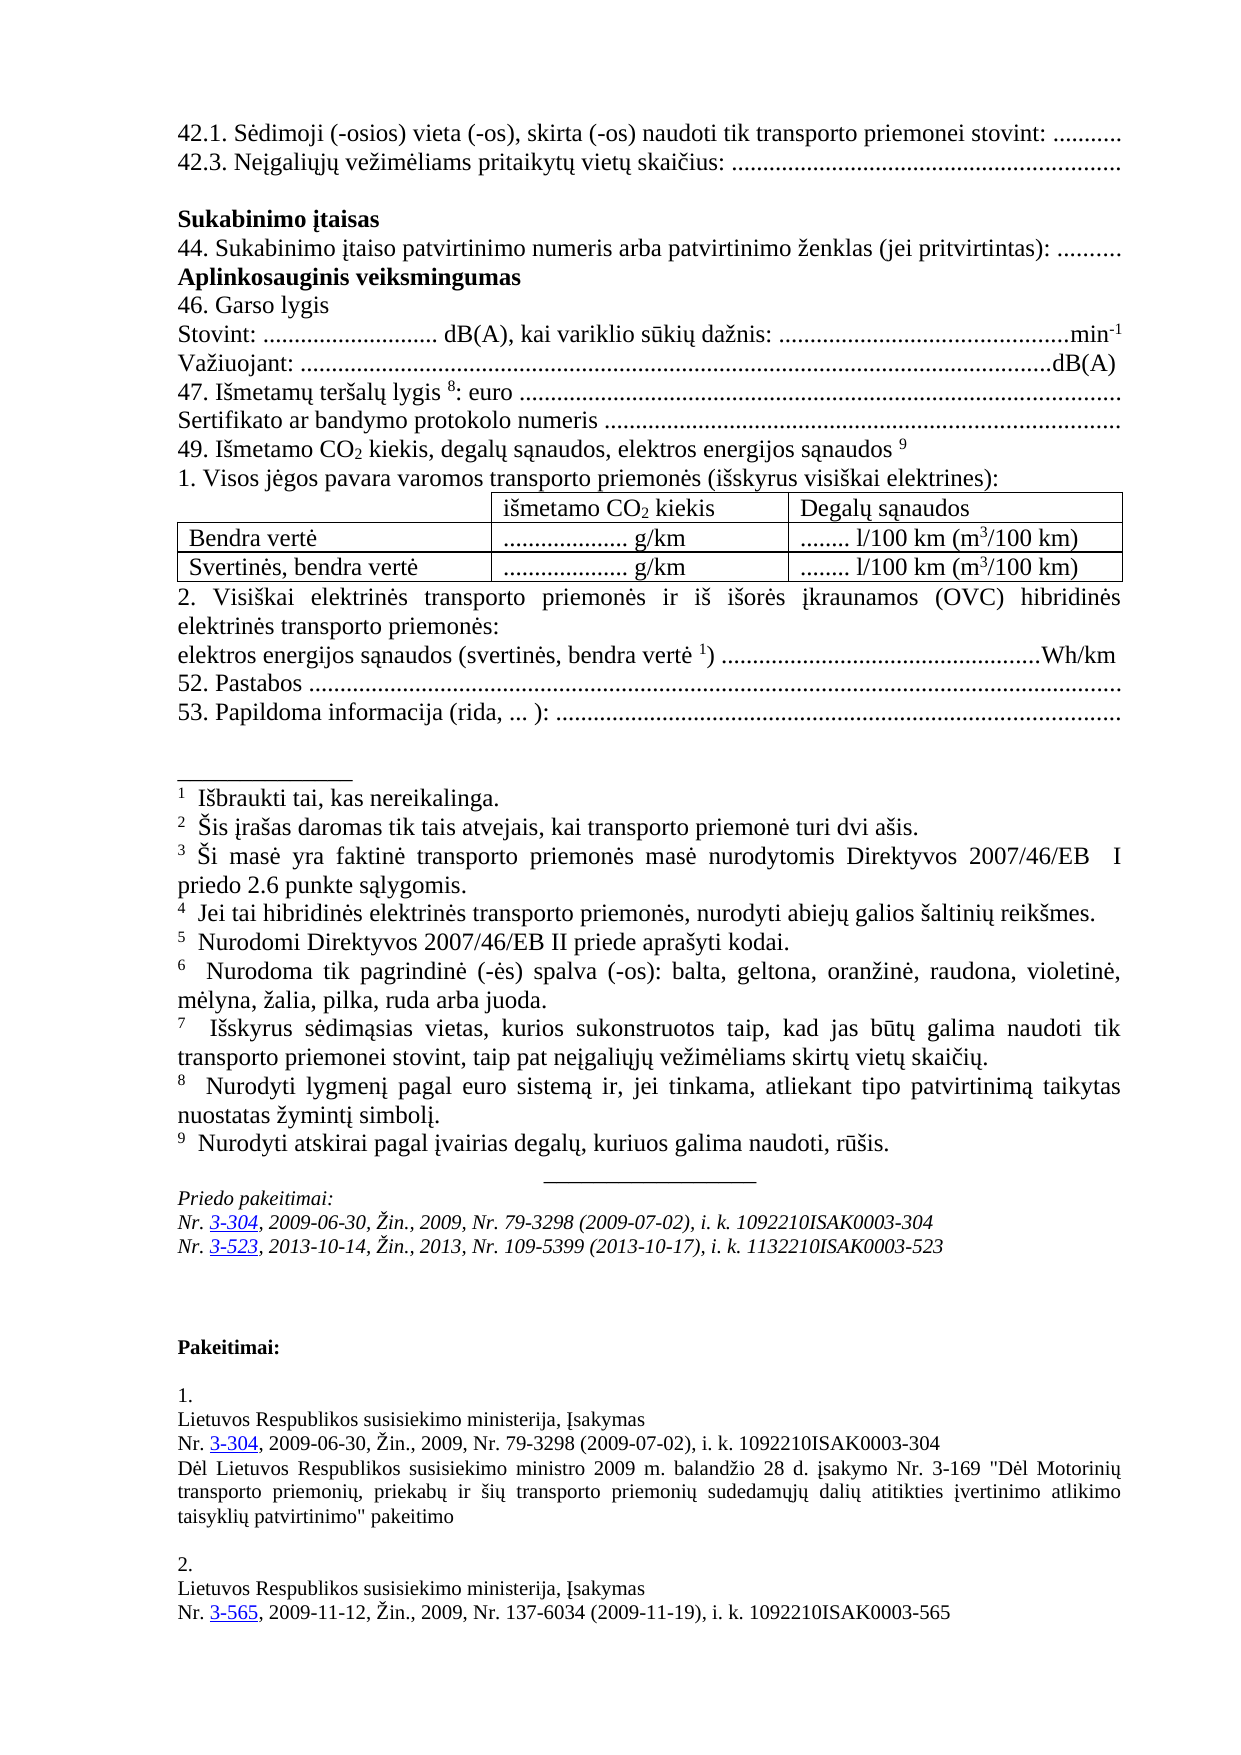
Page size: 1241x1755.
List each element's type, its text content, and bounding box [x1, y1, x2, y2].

text 2 Šis įrašas daromas tik tais atvejais, kai transporto priemonė turi dvi ašis. [177, 812, 1122, 841]
text 7 Išskyrus sėdimąsias vietas, kurios sukonstruotos taip, kad jas būtų galima naudoti tik transporto priemonei stovint, taip pat neįgaliųjų vežimėliams skirtų vietų skaičių. [177, 1013, 1122, 1071]
text Sukabinimo įtaisas [177, 204, 1122, 233]
text 9 Nurodyti atskirai pagal įvairias degalų, kuriuos galima naudoti, rūšis. [177, 1128, 1122, 1157]
text 53. Papildoma informacija (rida, ... ): [177, 697, 1122, 726]
text 2. Visiškai elektrinės transporto priemonės ir iš išorės įkraunamos (OVC) hibridinės elektrinės transporto priemonės: [177, 582, 1122, 640]
text 49. Išmetamo CO2 kiekis, degalų sąnaudos, elektros energijos sąnaudos 9 [177, 434, 1122, 463]
text Nr. 3-304, 2009-06-30, Žin., 2009, Nr. 79-3298 (2009-07-02), i. k. 1092210ISAK0003-304 [177, 1210, 1122, 1234]
text elektros energijos sąnaudos (svertinės, bendra vertė 1) Wh/km [177, 640, 1122, 668]
text ______________ [177, 755, 1122, 783]
table_cell .................... g/km [492, 553, 788, 581]
text Nr. 3-523, 2013-10-14, Žin., 2013, Nr. 109-5399 (2013-10-17), i. k. 1132210ISAK0003-523 [177, 1234, 1122, 1258]
text 8 Nurodyti lygmenį pagal euro sistemą ir, jei tinkama, atliekant tipo patvirtinimą taikytas nuostatas žymintį simbolį. [177, 1071, 1122, 1128]
text 42.3. Neįgaliųjų vežimėliams pritaikytų vietų skaičius: [177, 147, 1122, 176]
text 5 Nurodomi Direktyvos 2007/46/EB II priede aprašyti kodai. [177, 927, 1122, 956]
text 3 Ši masė yra faktinė transporto priemonės masė nurodytomis Direktyvos 2007/46/EB I priedo 2.6 punkte sąlygomis. [177, 841, 1122, 898]
table_cell ........ l/100 km (m3/100 km) [789, 553, 1122, 581]
text Dėl Lietuvos Respublikos susisiekimo ministro 2009 m. balandžio 28 d. įsakymo Nr. 3-169 "Dėl Motorinių transporto priemonių, priekabų ir šių transporto priemonių sudedamųjų dalių atitikties įvertinimo atlikimo taisyklių patvirtinimo" pakeitimo [177, 1455, 1122, 1528]
table_cell .................... g/km [492, 523, 788, 551]
table_header išmetamo CO2 kiekis [492, 493, 788, 522]
text Stovint: ............................ dB(A), kai variklio sūkių dažnis: min-1 [177, 319, 1122, 348]
table_cell Bendra vertė [178, 523, 491, 551]
table_header Degalų sąnaudos [789, 493, 1122, 522]
text Važiuojant: dB(A) [177, 348, 1122, 377]
text Lietuvos Respublikos susisiekimo ministerija, Įsakymas [177, 1576, 1122, 1600]
text 47. Išmetamų teršalų lygis 8: euro [177, 377, 1122, 406]
text _________________ [177, 1157, 1122, 1186]
text 1. Visos jėgos pavara varomos transporto priemonės (išskyrus visiškai elektrines): [177, 463, 1122, 492]
text Aplinkosauginis veiksmingumas [177, 262, 1122, 291]
text 42.1. Sėdimoji (-osios) vieta (-os), skirta (-os) naudoti tik transporto priemonei stovint: [177, 118, 1122, 147]
text Sertifikato ar bandymo protokolo numeris [177, 406, 1122, 434]
text Lietuvos Respublikos susisiekimo ministerija, Įsakymas [177, 1407, 1122, 1431]
text 44. Sukabinimo įtaiso patvirtinimo numeris arba patvirtinimo ženklas (jei pritvirtintas): [177, 233, 1122, 262]
table_cell Svertinės, bendra vertė [178, 553, 491, 581]
text 46. Garso lygis [177, 291, 1122, 319]
text 6 Nurodoma tik pagrindinė (-ės) spalva (-os): balta, geltona, oranžinė, raudona, violetinė, mėlyna, žalia, pilka, ruda arba juoda. [177, 956, 1122, 1013]
text Nr. 3-565, 2009-11-12, Žin., 2009, Nr. 137-6034 (2009-11-19), i. k. 1092210ISAK0003-565 [177, 1600, 1122, 1624]
text Pakeitimai: [177, 1335, 1122, 1359]
text 2. [177, 1552, 1122, 1576]
table_cell ........ l/100 km (m3/100 km) [789, 523, 1122, 551]
text Nr. 3-304, 2009-06-30, Žin., 2009, Nr. 79-3298 (2009-07-02), i. k. 1092210ISAK0003-304 [177, 1431, 1122, 1455]
table_header [177, 492, 491, 522]
text 1 Išbraukti tai, kas nereikalinga. [177, 783, 1122, 812]
text 1. [177, 1383, 1122, 1407]
text Priedo pakeitimai: [177, 1186, 1122, 1210]
text 52. Pastabos [177, 668, 1122, 697]
text 4 Jei tai hibridinės elektrinės transporto priemonės, nurodyti abiejų galios šaltinių reikšmes. [177, 898, 1122, 927]
